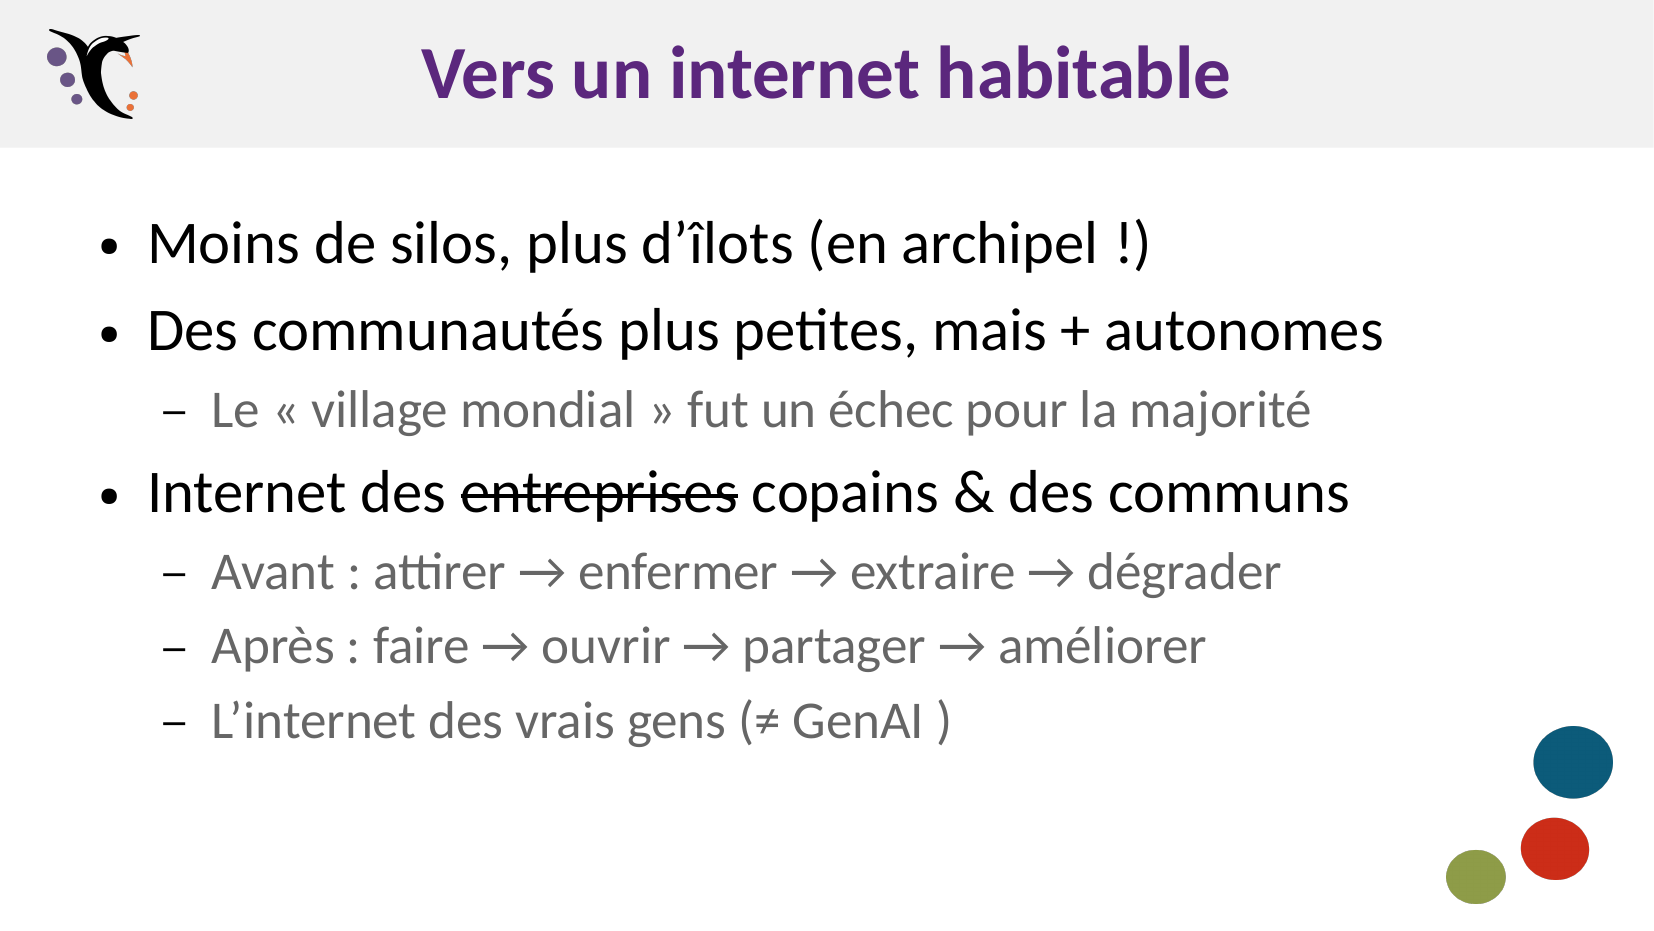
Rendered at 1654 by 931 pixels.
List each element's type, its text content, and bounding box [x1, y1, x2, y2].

picture [47, 29, 82, 119]
picture [1446, 726, 1613, 904]
title Vers un internet habitable [82, 1, 1571, 157]
list Moins de silos, plus d’îlots (en archipel !) Des communautés plus petites, mais + autonomes Le « village mondial » fut un échec pour la majorité Internet des entreprises copains & des communs Avant : attirer → enfermer → extraire → dégrader Après : faire → ouvrir → partager → améliorer L’internet des vrais gens (≠ GenAI ) [82, 217, 1571, 758]
